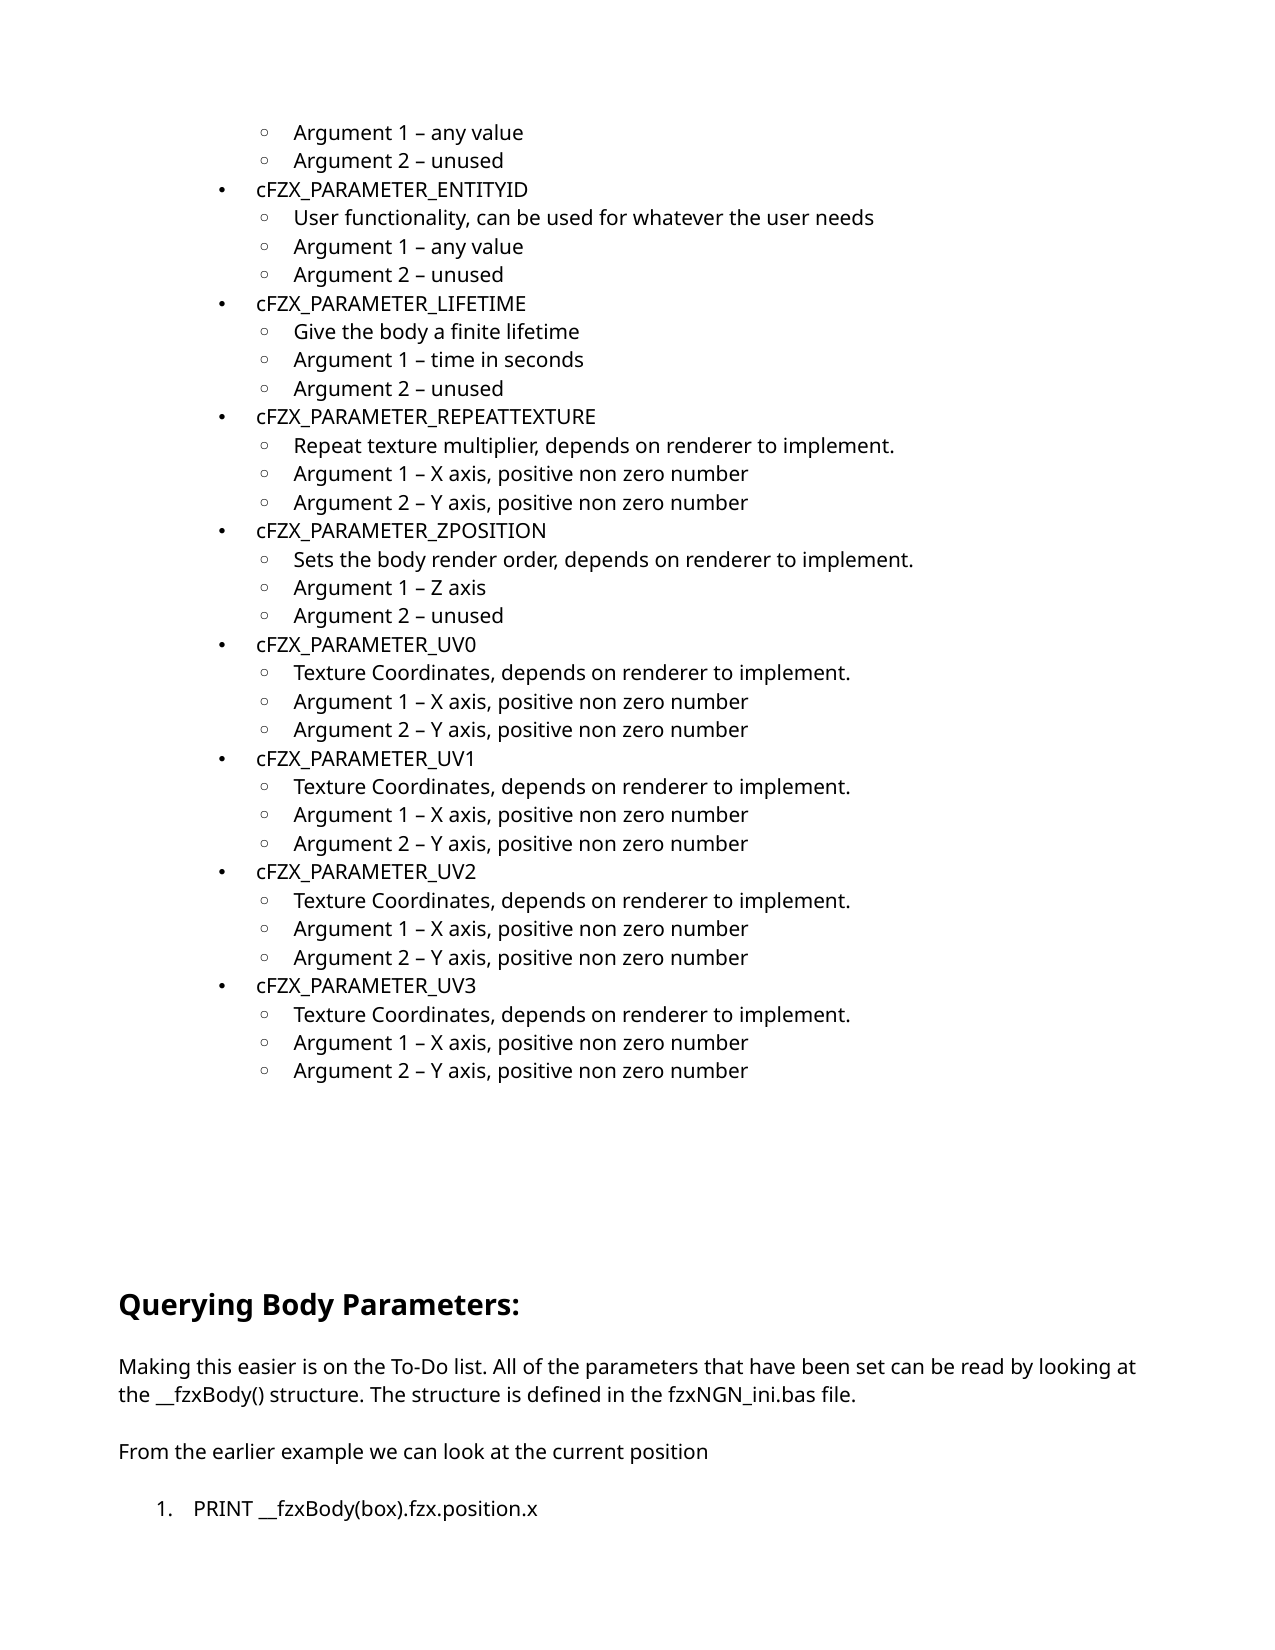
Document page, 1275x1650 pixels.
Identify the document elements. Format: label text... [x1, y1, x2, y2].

list Sets the body render order, depends on renderer to implement. [256, 545, 1157, 573]
list Argument 1 – X axis, positive non zero number [256, 687, 1157, 715]
text Making this easier is on the To-Do list. All of the parameters that have been set can be read by looking at the __fzxBody() structure. The structure is defined in the fzxNGN_ini.bas file. [118, 1352, 1157, 1409]
list cFZX_PARAMETER_ZPOSITION [218, 516, 1157, 545]
list Argument 2 – Y axis, positive non zero number [256, 829, 1157, 857]
list PRINT __fzxBody(box).fzx.position.x [156, 1494, 1157, 1523]
list cFZX_PARAMETER_UV1 [218, 744, 1157, 772]
list Argument 1 – X axis, positive non zero number [256, 459, 1157, 488]
text From the earlier example we can look at the current position [118, 1437, 1157, 1466]
list Texture Coordinates, depends on renderer to implement. [256, 772, 1157, 801]
list cFZX_PARAMETER_ENTITYID [218, 175, 1157, 203]
list Texture Coordinates, depends on renderer to implement. [256, 1000, 1157, 1028]
list Argument 2 – Y axis, positive non zero number [256, 943, 1157, 971]
list cFZX_PARAMETER_LIFETIME [218, 289, 1157, 317]
list Argument 2 – Y axis, positive non zero number [256, 715, 1157, 744]
list User functionality, can be used for whatever the user needs [256, 203, 1157, 232]
list Argument 1 – any value [256, 232, 1157, 260]
list cFZX_PARAMETER_REPEATTEXTURE [218, 402, 1157, 431]
list Argument 2 – unused [256, 147, 1157, 175]
list Argument 1 – X axis, positive non zero number [256, 801, 1157, 829]
list Argument 2 – unused [256, 260, 1157, 289]
list Argument 2 – Y axis, positive non zero number [256, 488, 1157, 516]
list Texture Coordinates, depends on renderer to implement. [256, 886, 1157, 914]
list Argument 1 – any value [256, 118, 1157, 147]
list Argument 1 – Z axis [256, 573, 1157, 602]
list cFZX_PARAMETER_UV2 [218, 857, 1157, 886]
list Argument 2 – Y axis, positive non zero number [256, 1057, 1157, 1085]
list Texture Coordinates, depends on renderer to implement. [256, 658, 1157, 687]
list Give the body a finite lifetime [256, 317, 1157, 346]
list Argument 1 – X axis, positive non zero number [256, 1028, 1157, 1057]
list Argument 2 – unused [256, 602, 1157, 630]
list cFZX_PARAMETER_UV3 [218, 971, 1157, 1000]
list cFZX_PARAMETER_UV0 [218, 630, 1157, 658]
list Argument 1 – X axis, positive non zero number [256, 914, 1157, 943]
list Argument 2 – unused [256, 374, 1157, 402]
text Querying Body Parameters: [118, 1284, 1157, 1324]
list Argument 1 – time in seconds [256, 346, 1157, 374]
list Repeat texture multiplier, depends on renderer to implement. [256, 431, 1157, 459]
